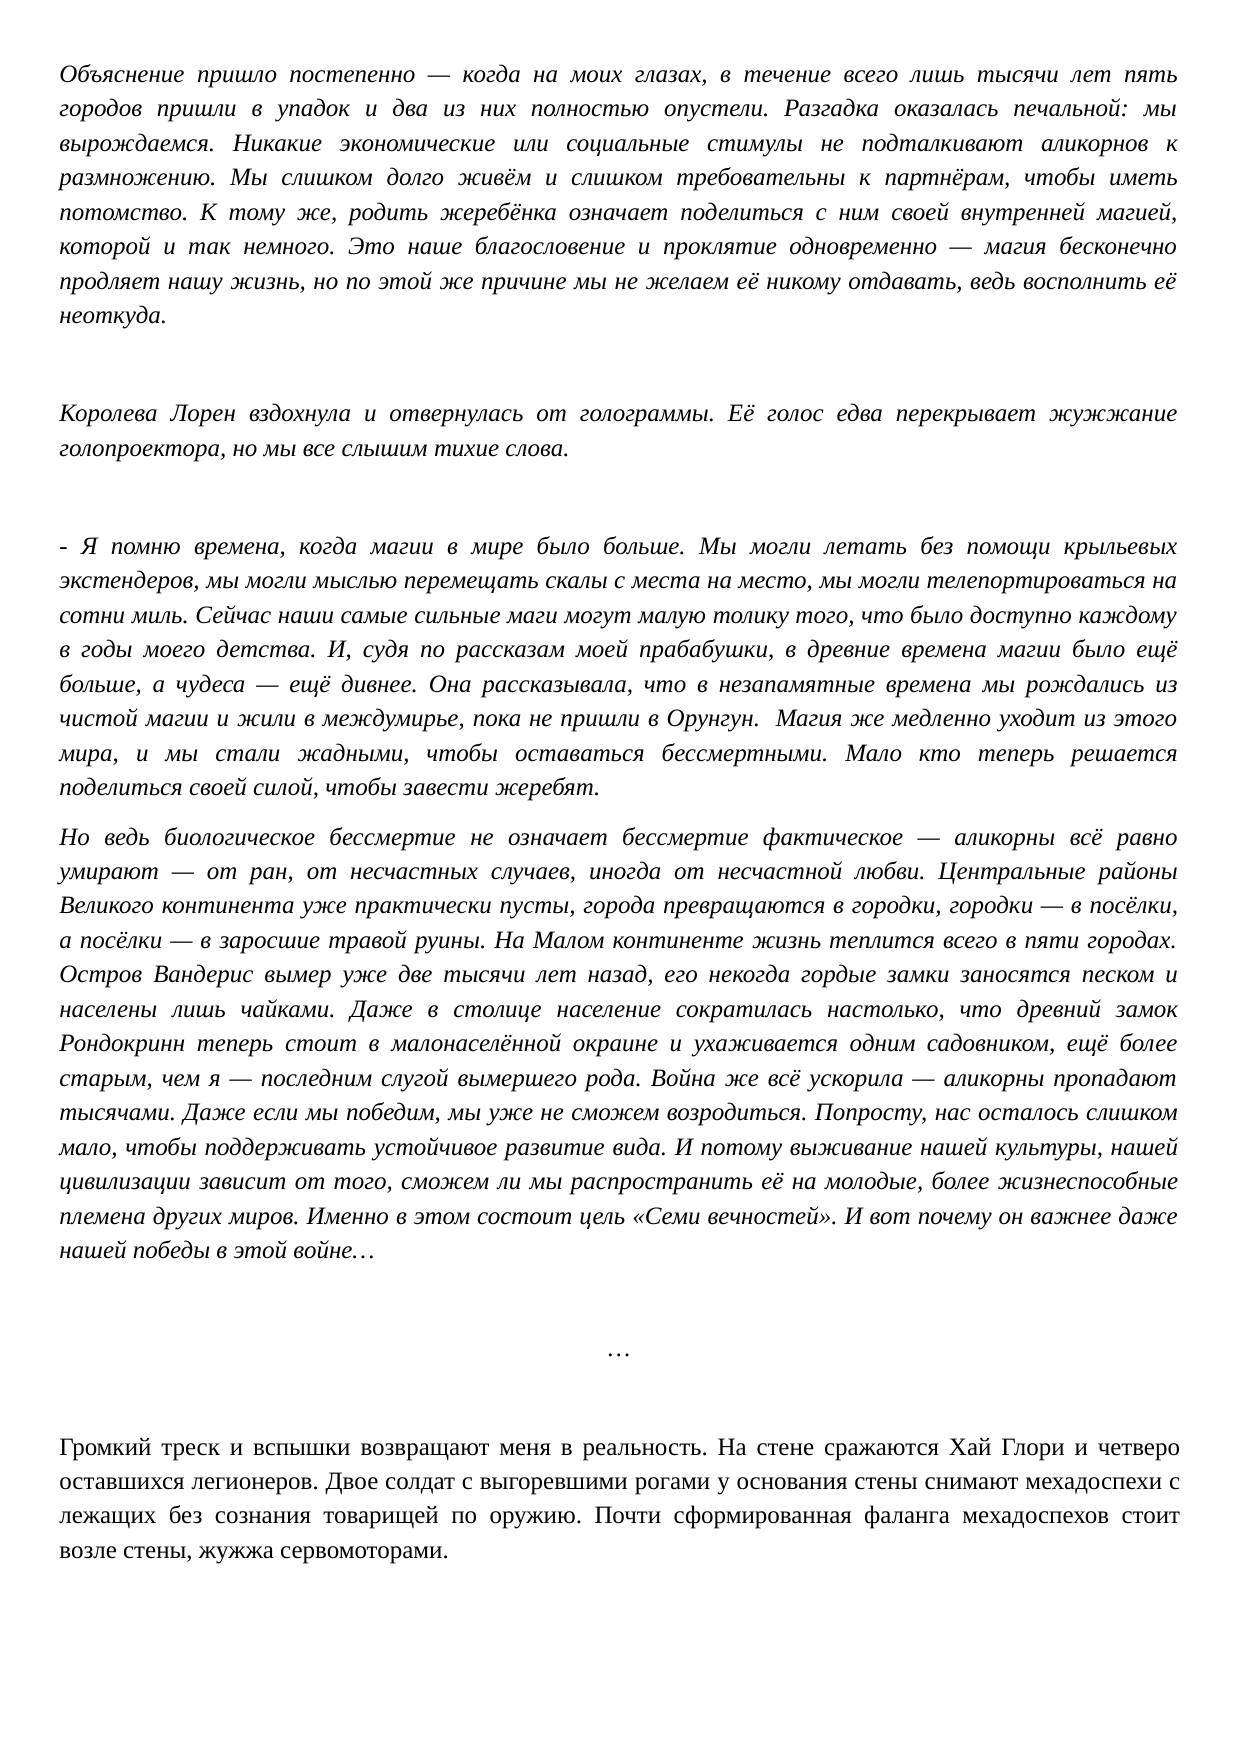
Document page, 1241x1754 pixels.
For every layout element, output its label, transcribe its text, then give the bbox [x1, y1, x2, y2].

text … [59, 1333, 1181, 1362]
text Но ведь биологическое бессмертие не означает бессмертие фактическое — аликорны всё равно умирают — от ран, от несчастных случаев, иногда от несчастной любви. Центральные районы Великого континента уже практически пусты, города превращаются в городки, городки — в посёлки, а посёлки — в заросшие травой руины. На Малом континенте жизнь теплится всего в пяти городах. Остров Вандерис вымер уже две тысячи лет назад, его некогда гордые замки заносятся песком и населены лишь чайками. Даже в столице население сократилась настолько, что древний замок Рондокринн теперь стоит в малонаселённой окраине и ухаживается одним садовником, ещё более старым, чем я — последним слугой вымершего рода. Война же всё ускорила — аликорны пропадают тысячами. Даже если мы победим, мы уже не сможем возродиться. Попросту, нас осталось слишком мало, чтобы поддерживать устойчивое развитие вида. И потому выживание нашей культуры, нашей цивилизации зависит от того, сможем ли мы распространить её на молодые, более жизнеспособные племена других миров. Именно в этом состоит цель «Семи вечностей». И вот почему он важнее даже нашей победы в этой войне… [59, 822, 1181, 1264]
text Объяснение пришло постепенно — когда на моих глазах, в течение всего лишь тысячи лет пять городов пришли в упадок и два из них полностью опустели. Разгадка оказалась печальной: мы вырождаемся. Никакие экономические или социальные стимулы не подталкивают аликорнов к размножению. Мы слишком долго живём и слишком требовательны к партнёрам, чтобы иметь потомство. К тому же, родить жеребёнка означает поделиться с ним своей внутренней магией, которой и так немного. Это наше благословение и проклятие одновременно — магия бесконечно продляет нашу жизнь, но по этой же причине мы не желаем её никому отдавать, ведь восполнить её неоткуда. [59, 59, 1181, 329]
text - Я помню времена, когда магии в мире было больше. Мы могли летать без помощи крыльевых экстендеров, мы могли мыслью перемещать скалы с места на место, мы могли телепортироваться на сотни миль. Сейчас наши самые сильные маги могут малую толику того, что было доступно каждому в годы моего детства. И, судя по рассказам моей прабабушки, в древние времена магии было ещё больше, а чудеса — ещё дивнее. Она рассказывала, что в незапамятные времена мы рождались из чистой магии и жили в междумирье, пока не пришли в Орунгун. Магия же медленно уходит из этого мира, и мы стали жадными, чтобы оставаться бессмертными. Мало кто теперь решается поделиться своей силой, чтобы завести жеребят. [59, 531, 1181, 801]
text Громкий треск и вспышки возвращают меня в реальность. На стене сражаются Хай Глори и четверо оставшихся легионеров. Двое солдат с выгоревшими рогами у основания стены снимают мехадоспехи с лежащих без сознания товарищей по оружию. Почти сформированная фаланга мехадоспехов стоит возле стены, жужжа сервомоторами. [59, 1432, 1181, 1564]
text Королева Лорен вздохнула и отвернулась от голограммы. Её голос едва перекрывает жужжание голопроектора, но мы все слышим тихие слова. [59, 398, 1181, 462]
